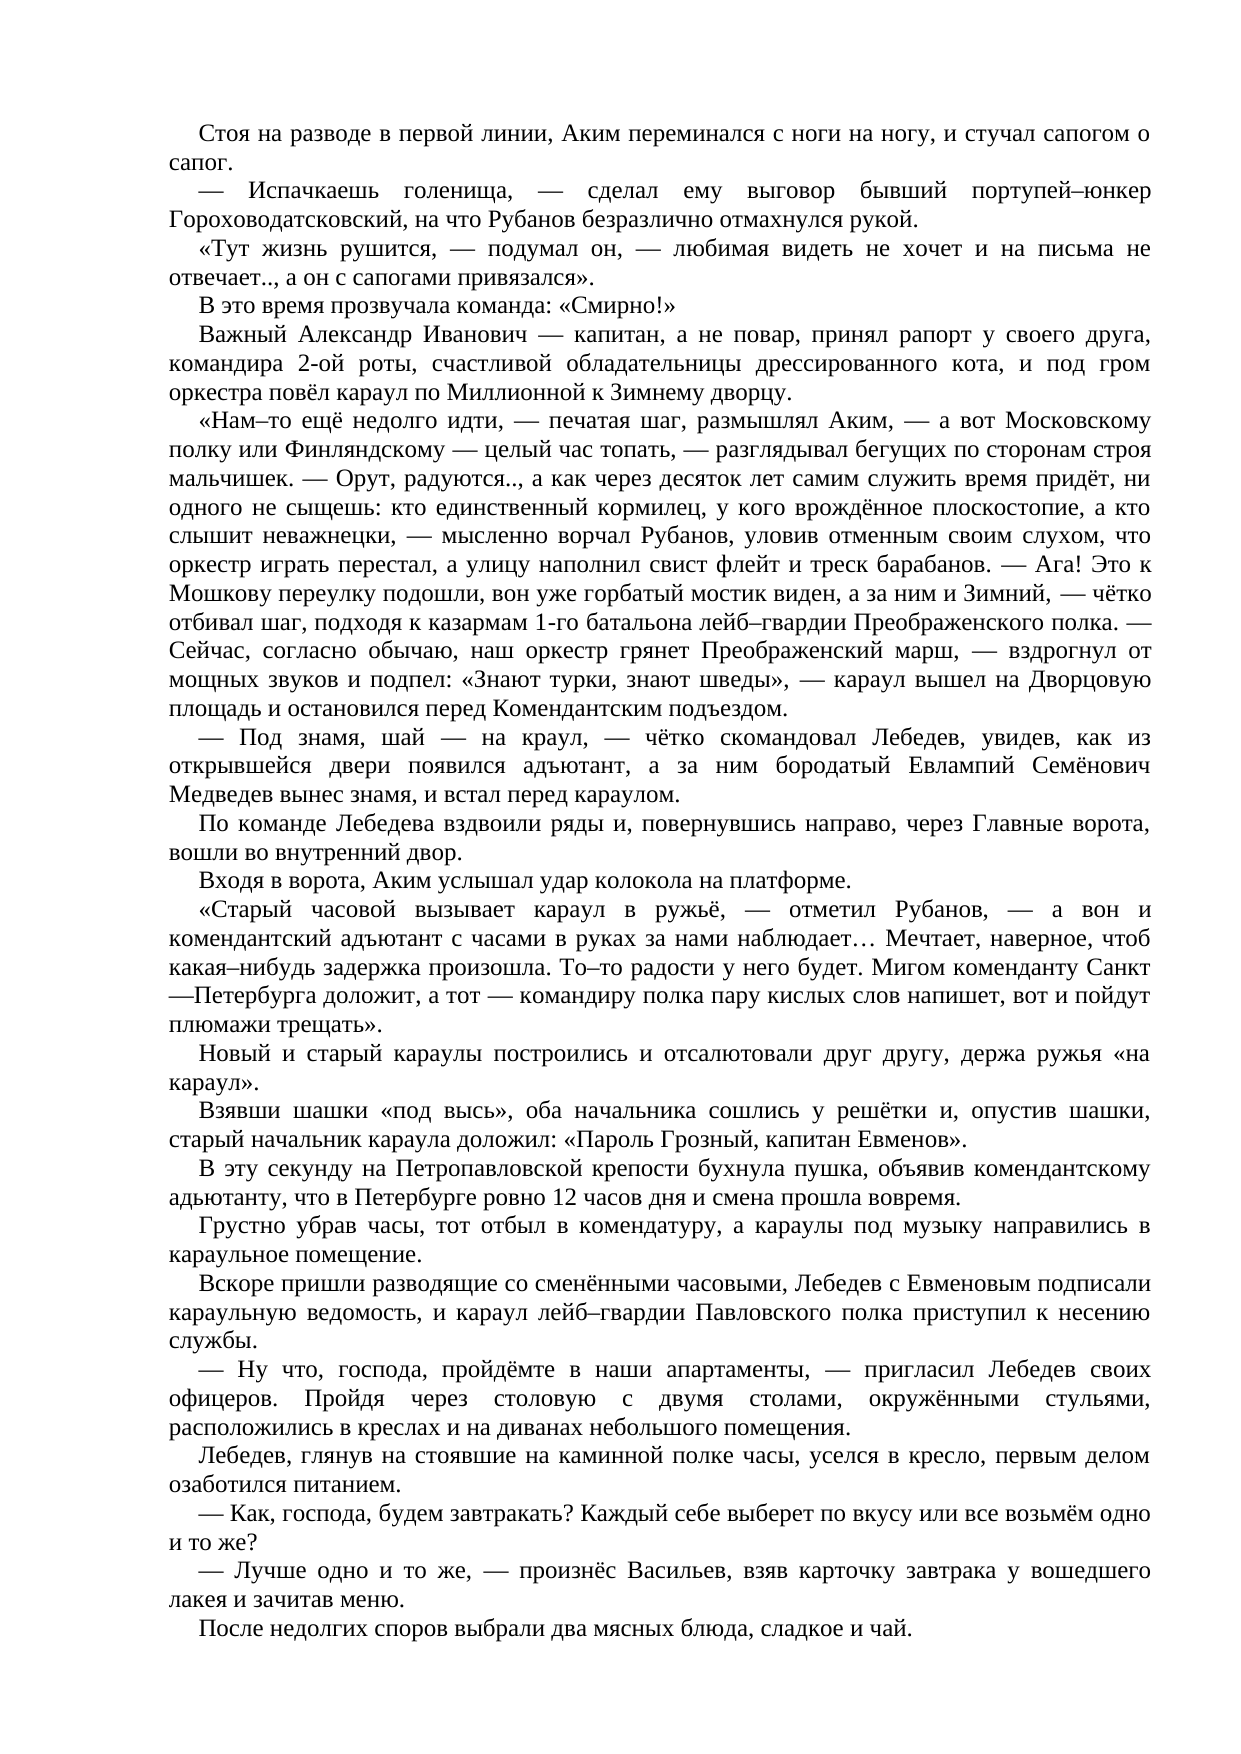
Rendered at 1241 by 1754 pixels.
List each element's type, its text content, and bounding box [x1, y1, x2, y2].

text «Старый часовой вызывает караул в ружьё, — отметил Рубанов, — а вон и комендантский адъютант с часами в руках за нами наблюдает… Мечтает, наверное, чтоб какая–нибудь задержка произошла. То–то радости у него будет. Мигом коменданту Санкт—Петербурга доложит, а тот — командиру полка пару кислых слов напишет, вот и пойдут плюмажи трещать». [169, 894, 1152, 1038]
text Грустно убрав часы, тот отбыл в комендатуру, а караулы под музыку направились в караульное помещение. [169, 1211, 1152, 1268]
text — Ну что, господа, пройдёмте в наши апартаменты, — пригласил Лебедев своих офицеров. Пройдя через столовую с двумя столами, окружёнными стульями, расположились в креслах и на диванах небольшого помещения. [169, 1354, 1152, 1441]
text После недолгих споров выбрали два мясных блюда, сладкое и чай. [169, 1613, 1152, 1642]
text — Как, господа, будем завтракать? Каждый себе выберет по вкусу или все возьмём одно и то же? [169, 1498, 1152, 1556]
text «Тут жизнь рушится, — подумал он, — любимая видеть не хочет и на письма не отвечает.., а он с сапогами привязался». [169, 233, 1152, 291]
text — Под знамя, шай — на краул, — чётко скомандовал Лебедев, увидев, как из открывшейся двери появился адъютант, а за ним бородатый Евлампий Семёнович Медведев вынес знамя, и встал перед караулом. [169, 722, 1152, 808]
text В это время прозвучала команда: «Смирно!» [169, 291, 1152, 319]
text В эту секунду на Петропавловской крепости бухнула пушка, объявив комендантскому адьютанту, что в Петербурге ровно 12 часов дня и смена прошла вовремя. [169, 1153, 1152, 1211]
text — Лучше одно и то же, — произнёс Васильев, взяв карточку завтрака у вошедшего лакея и зачитав меню. [169, 1556, 1152, 1613]
text Взявши шашки «под высь», оба начальника сошлись у решётки и, опустив шашки, старый начальник караула доложил: «Пароль Грозный, капитан Евменов». [169, 1096, 1152, 1153]
text Новый и старый караулы построились и отсалютовали друг другу, держа ружья «на караул». [169, 1038, 1152, 1096]
text Входя в ворота, Аким услышал удар колокола на платформе. [169, 866, 1152, 894]
text Важный Александр Иванович — капитан, а не повар, принял рапорт у своего друга, командира 2-ой роты, счастливой обладательницы дрессированного кота, и под гром оркестра повёл караул по Миллионной к Зимнему дворцу. [169, 319, 1152, 406]
text — Испачкаешь голенища, — сделал ему выговор бывший портупей–юнкер Гороховодатсковский, на что Рубанов безразлично отмахнулся рукой. [169, 176, 1152, 233]
text Вскоре пришли разводящие со сменёнными часовыми, Лебедев с Евменовым подписали караульную ведомость, и караул лейб–гвардии Павловского полка приступил к несению службы. [169, 1268, 1152, 1354]
text Лебедев, глянув на стоявшие на каминной полке часы, уселся в кресло, первым делом озаботился питанием. [169, 1441, 1152, 1498]
text Стоя на разводе в первой линии, Аким переминался с ноги на ногу, и стучал сапогом о сапог. [169, 118, 1152, 176]
text «Нам–то ещё недолго идти, — печатая шаг, размышлял Аким, — а вот Московскому полку или Финляндскому — целый час топать, — разглядывал бегущих по сторонам строя мальчишек. — Орут, радуются.., а как через десяток лет самим служить время придёт, ни одного не сыщешь: кто единственный кормилец, у кого врождённое плоскостопие, а кто слышит неважнецки, — мысленно ворчал Рубанов, уловив отменным своим слухом, что оркестр играть перестал, а улицу наполнил свист флейт и треск барабанов. — Ага! Это к Мошкову переулку подошли, вон уже горбатый мостик виден, а за ним и Зимний, — чётко отбивал шаг, подходя к казармам 1‑го батальона лейб–гвардии Преображенского полка. — Сейчас, согласно обычаю, наш оркестр грянет Преображенский марш, — вздрогнул от мощных звуков и подпел: «Знают турки, знают шведы», — караул вышел на Дворцовую площадь и остановился перед Комендантским подъездом. [169, 406, 1152, 722]
text По команде Лебедева вздвоили ряды и, повернувшись направо, через Главные ворота, вошли во внутренний двор. [169, 808, 1152, 866]
